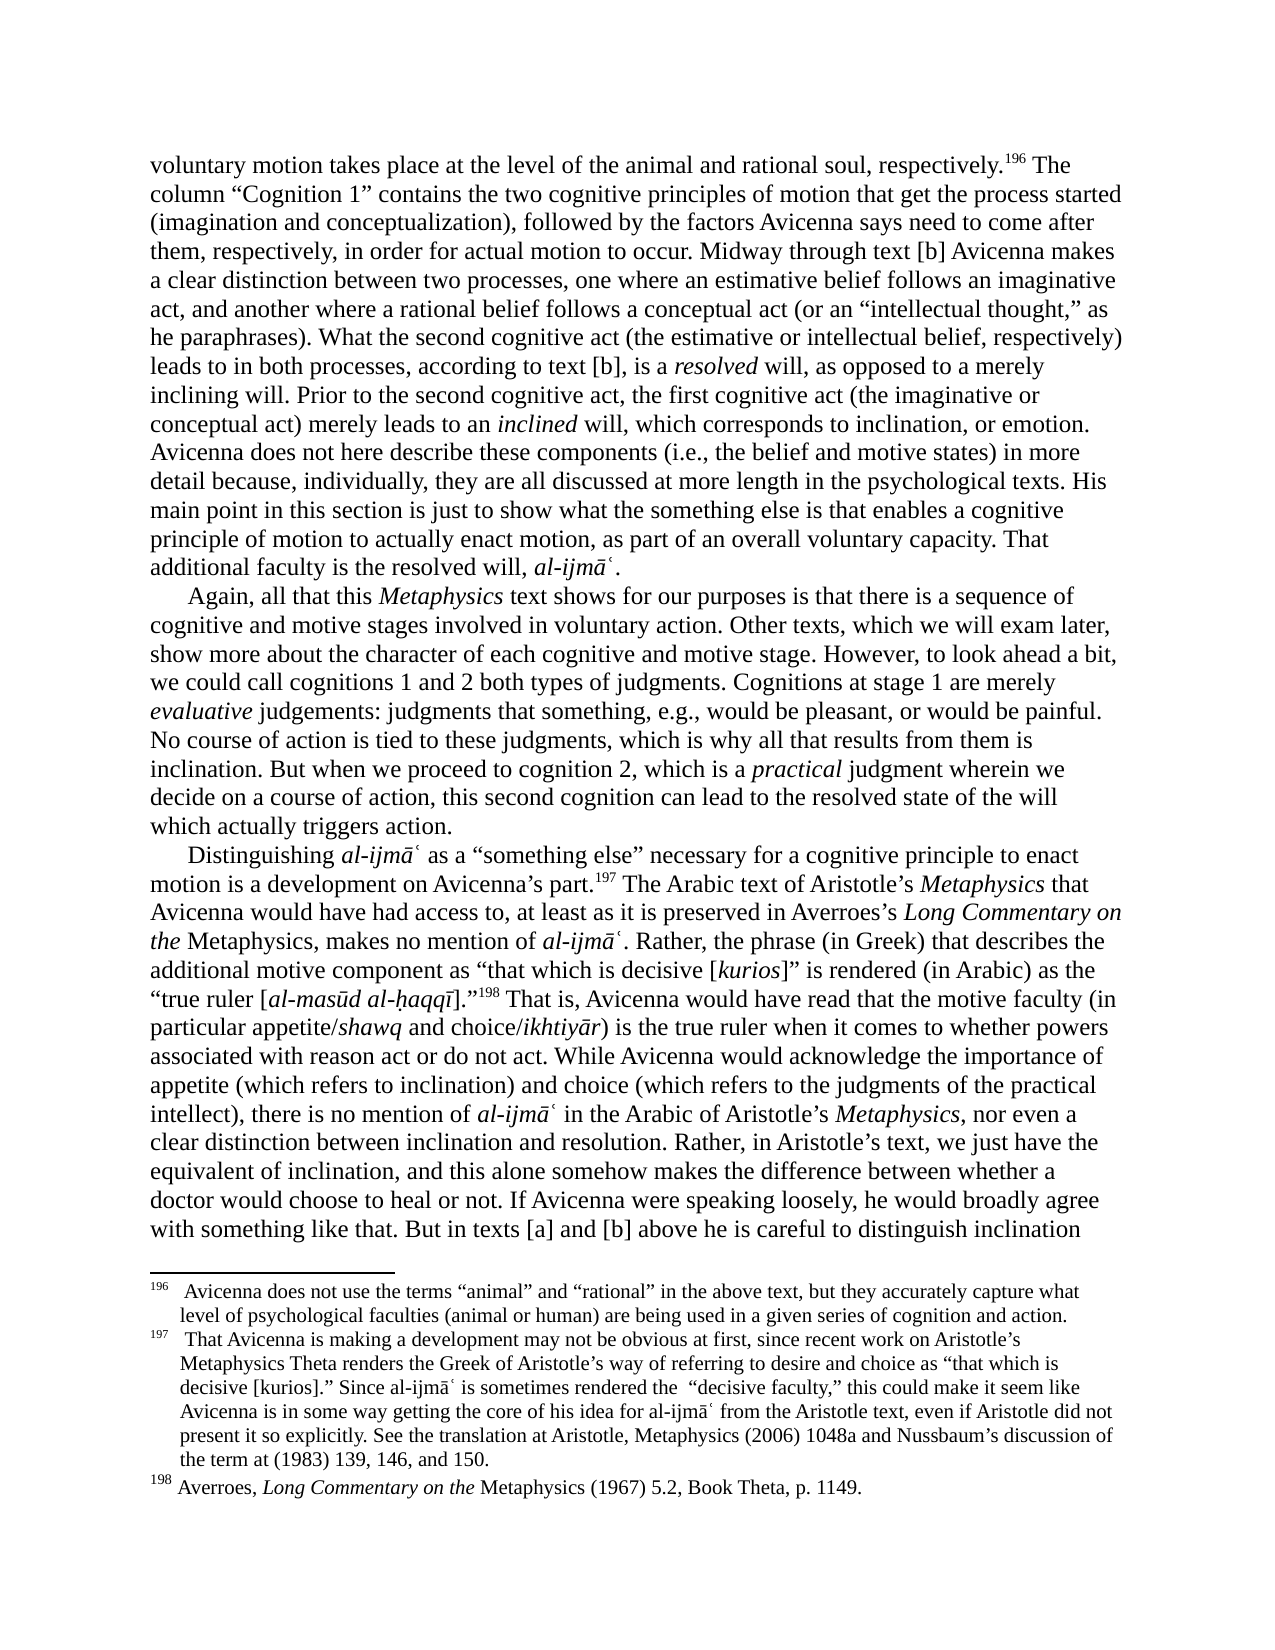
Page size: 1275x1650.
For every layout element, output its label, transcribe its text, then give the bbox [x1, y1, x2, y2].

text That Avicenna is making a development may not be obvious at first, since recent work on Aristotle’s Metaphysics Theta renders the Greek of Aristotle’s way of referring to desire and choice as “that which is decisive [kurios].” Since al-ijmāʿ is sometimes rendered the “decisive faculty,” this could make it seem like Avicenna is in some way getting the core of his idea for al-ijmāʿ from the Aristotle text, even if Aristotle did not present it so explicitly. See the translation at Aristotle, Metaphysics (2006) 1048a and Nussbaum’s discussion of the term at (1983) 139, 146, and 150. [150, 1327, 1125, 1471]
text Distinguishing al-ijmāʿ as a “something else” necessary for a cognitive principle to enact motion is a development on Avicenna’s part. The Arabic text of Aristotle’s Metaphysics that Avicenna would have had access to, at least as it is preserved in Averroes’s Long Commentary on the Metaphysics, makes no mention of al-ijmāʿ. Rather, the phrase (in Greek) that describes the additional motive component as “that which is decisive [kurios]” is rendered (in Arabic) as the “true ruler [al-masūd al-ḥaqqī].” That is, Avicenna would have read that the motive faculty (in particular appetite/shawq and choice/ikhtiyār) is the true ruler when it comes to whether powers associated with reason act or do not act. While Avicenna would acknowledge the importance of appetite (which refers to inclination) and choice (which refers to the judgments of the practical intellect), there is no mention of al-ijmāʿ in the Arabic of Aristotle’s Metaphysics, nor even a clear distinction between inclination and resolution. Rather, in Aristotle’s text, we just have the equivalent of inclination, and this alone somehow makes the difference between whether a doctor would choose to heal or not. If Avicenna were speaking loosely, he would broadly agree with something like that. But in texts [a] and [b] above he is careful to distinguish inclination [150, 840, 1125, 1242]
text voluntary motion takes place at the level of the animal and rational soul, respectively. The column “Cognition 1” contains the two cognitive principles of motion that get the process started (imagination and conceptualization), followed by the factors Avicenna says need to come after them, respectively, in order for actual motion to occur. Midway through text [b] Avicenna makes a clear distinction between two processes, one where an estimative belief follows an imaginative act, and another where a rational belief follows a conceptual act (or an “intellectual thought,” as he paraphrases). What the second cognitive act (the estimative or intellectual belief, respectively) leads to in both processes, according to text [b], is a resolved will, as opposed to a merely inclining will. Prior to the second cognitive act, the first cognitive act (the imaginative or conceptual act) merely leads to an inclined will, which corresponds to inclination, or emotion. Avicenna does not here describe these components (i.e., the belief and motive states) in more detail because, individually, they are all discussed at more length in the psychological texts. His main point in this section is just to show what the something else is that enables a cognitive principle of motion to actually enact motion, as part of an overall voluntary capacity. That additional faculty is the resolved will, al-ijmāʿ. [150, 150, 1125, 581]
text Again, all that this Metaphysics text shows for our purposes is that there is a sequence of cognitive and motive stages involved in voluntary action. Other texts, which we will exam later, show more about the character of each cognitive and motive stage. However, to look ahead a bit, we could call cognitions 1 and 2 both types of judgments. Cognitions at stage 1 are merely evaluative judgements: judgments that something, e.g., would be pleasant, or would be painful. No course of action is tied to these judgments, which is why all that results from them is inclination. But when we proceed to cognition 2, which is a practical judgment wherein we decide on a course of action, this second cognition can lead to the resolved state of the will which actually triggers action. [150, 581, 1125, 840]
text Avicenna does not use the terms “animal” and “rational” in the above text, but they accurately capture what level of psychological faculties (animal or human) are being used in a given series of cognition and action. [150, 1279, 1125, 1327]
text Averroes, Long Commentary on the Metaphysics (1967) 5.2, Book Theta, p. 1149. [150, 1471, 1125, 1500]
